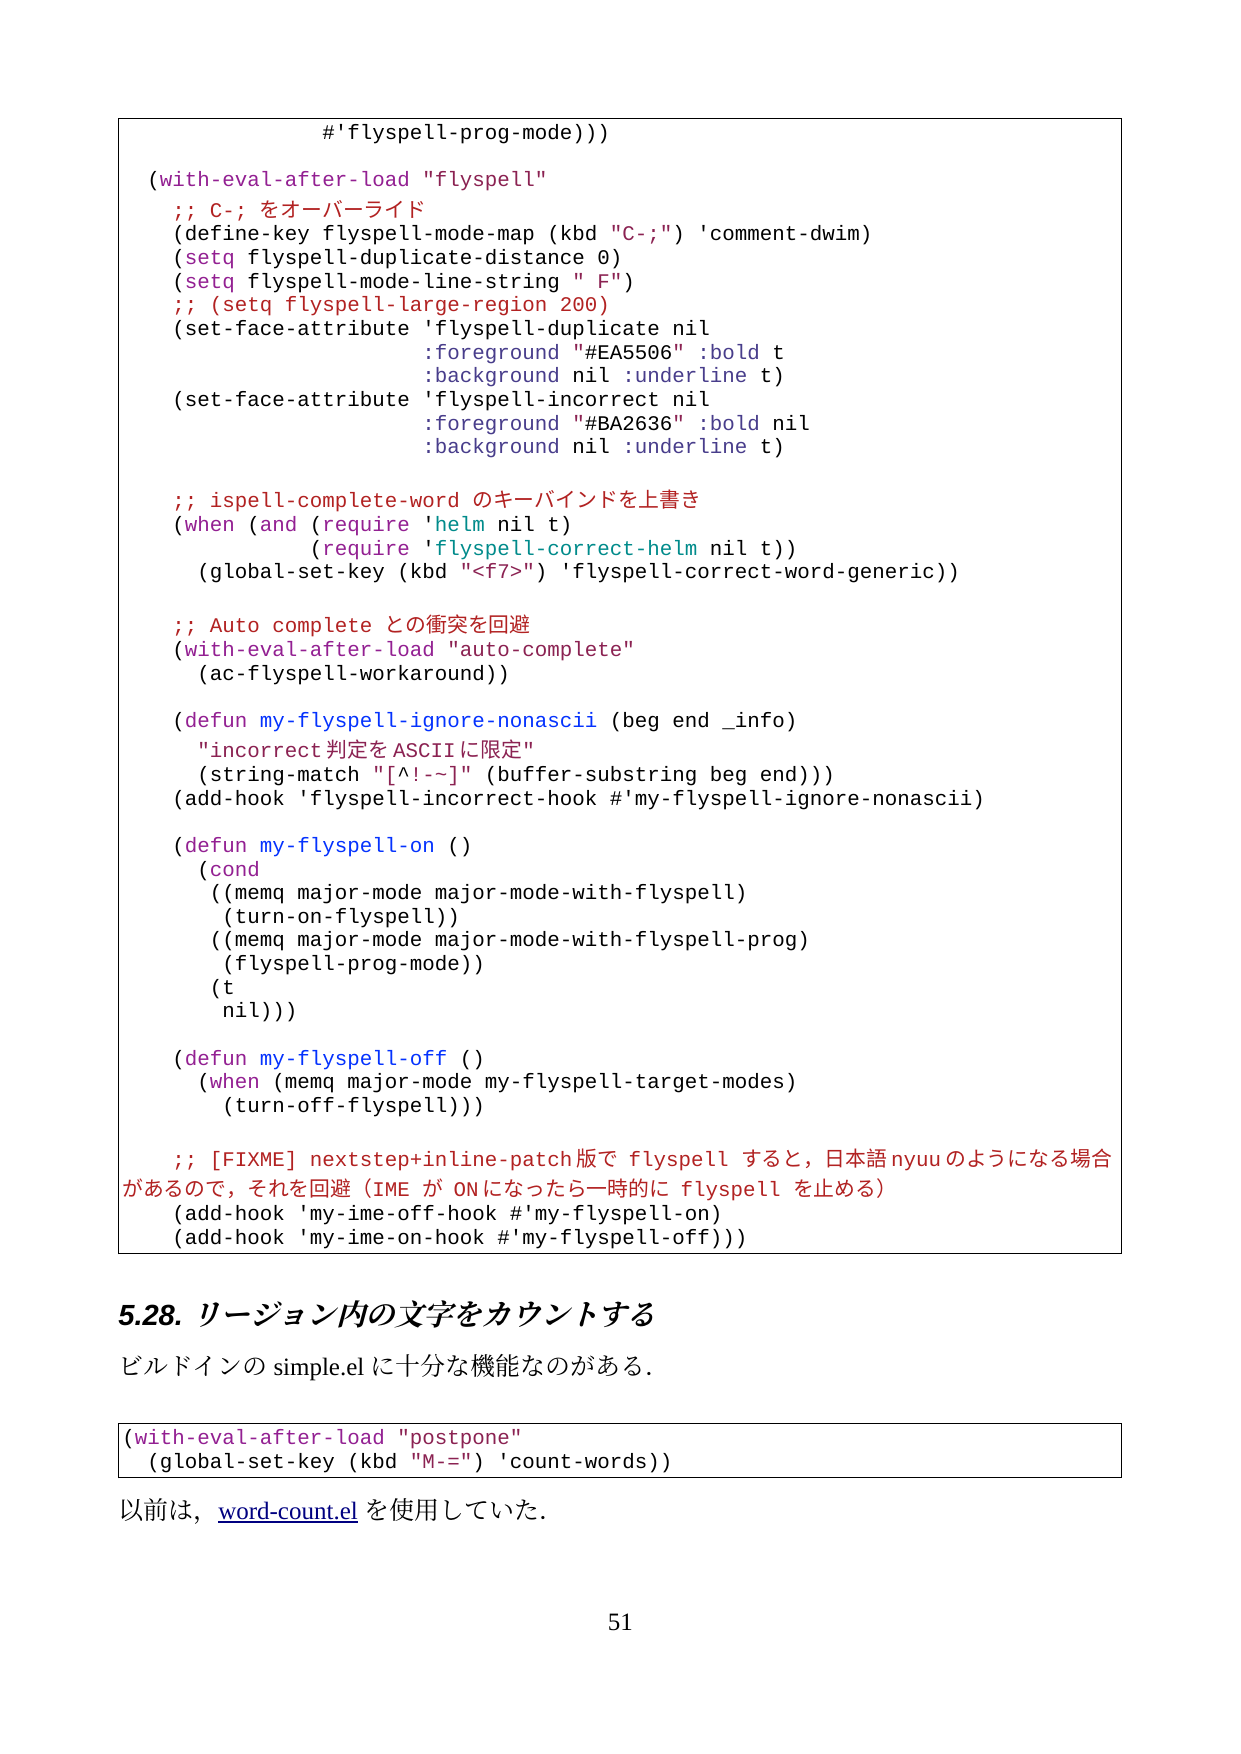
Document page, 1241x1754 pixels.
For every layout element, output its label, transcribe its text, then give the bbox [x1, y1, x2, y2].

text (add-hook 'flyspell-incorrect-hook #'my-flyspell-ignore-nonascii) [119, 784, 1121, 807]
text (set-face-attribute 'flyspell-incorrect nil [119, 385, 1121, 409]
text (require 'flyspell-correct-helm nil t)) [119, 534, 1121, 557]
text 以前は，word-count.el を使用していた． [118, 1491, 1122, 1556]
text (cond [119, 854, 1121, 878]
text (t [119, 973, 1121, 996]
text (define-key flyspell-mode-map (kbd "C-;") 'comment-dwim) [119, 219, 1121, 243]
text (flyspell-prog-mode)) [119, 949, 1121, 973]
text (turn-off-flyspell))) [119, 1091, 1121, 1115]
text (with-eval-after-load "flyspell" [119, 165, 1121, 189]
text :background nil :underline t) [119, 361, 1121, 385]
text ((memq major-mode major-mode-with-flyspell-prog) [119, 926, 1121, 949]
text (with-eval-after-load "postpone" [119, 1424, 1121, 1447]
text (add-hook 'my-ime-on-hook #'my-flyspell-off))) [119, 1223, 1121, 1253]
text "incorrect判定をASCIIに限定" [119, 729, 1121, 760]
text (string-match "[^!-~]" (buffer-substring beg end))) [119, 760, 1121, 784]
text ;; [FIXME] nextstep+inline-patch版で flyspell すると，日本語nyuuのようになる場合があるので，それを回避（IME が ONになったら一時的に flyspell を止める） [119, 1138, 1121, 1199]
text ;; Auto complete との衝突を回避 [119, 604, 1121, 635]
text (add-hook 'my-ime-off-hook #'my-flyspell-on) [119, 1199, 1121, 1223]
text ;; (setq flyspell-large-region 200) [119, 290, 1121, 314]
text (setq flyspell-duplicate-distance 0) [119, 243, 1121, 267]
text :background nil :underline t) [119, 432, 1121, 456]
text (ac-flyspell-workaround)) [119, 659, 1121, 682]
text (when (memq major-mode my-flyspell-target-modes) [119, 1067, 1121, 1091]
text (turn-on-flyspell)) [119, 902, 1121, 926]
text #'flyspell-prog-mode))) [119, 119, 1121, 142]
text (global-set-key (kbd "<f7>") 'flyspell-correct-word-generic)) [119, 557, 1121, 581]
text (setq flyspell-mode-line-string " F") [119, 267, 1121, 290]
text (defun my-flyspell-on () [119, 831, 1121, 854]
text ;; ispell-complete-word のキーバインドを上書き [119, 479, 1121, 510]
text (defun my-flyspell-ignore-nonascii (beg end _info) [119, 706, 1121, 729]
text (set-face-attribute 'flyspell-duplicate nil [119, 314, 1121, 338]
text (global-set-key (kbd "M-=") 'count-words)) [119, 1447, 1121, 1477]
text (when (and (require 'helm nil t) [119, 510, 1121, 534]
text nil))) [119, 996, 1121, 1020]
text ((memq major-mode major-mode-with-flyspell) [119, 878, 1121, 902]
text :foreground "#BA2636" :bold nil [119, 409, 1121, 432]
text (defun my-flyspell-off () [119, 1044, 1121, 1067]
text ビルドインの simple.el に十分な機能なのがある． [118, 1346, 1122, 1411]
text ;; C-; をオーバーライド [119, 189, 1121, 219]
subtitle リージョン内の文字をカウントする [118, 1292, 1122, 1334]
text (with-eval-after-load "auto-complete" [119, 635, 1121, 659]
text :foreground "#EA5506" :bold t [119, 338, 1121, 361]
